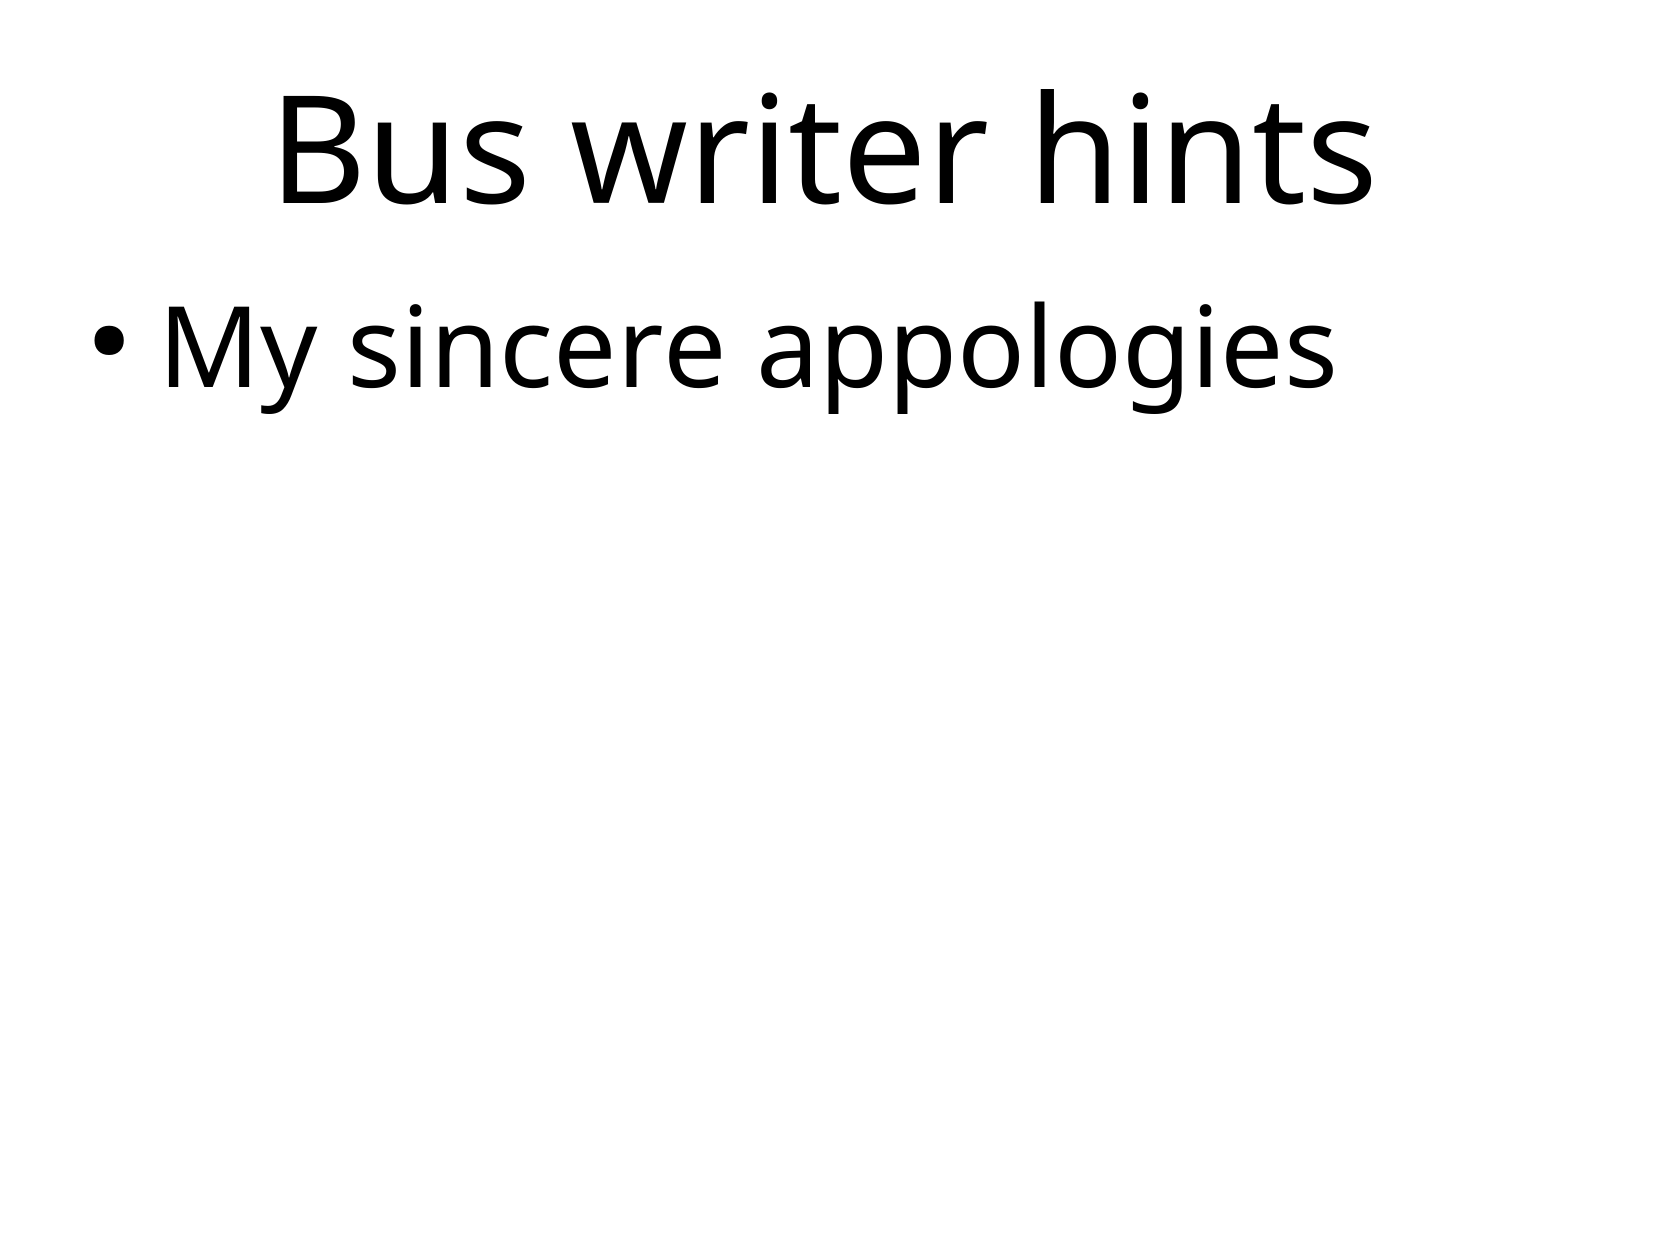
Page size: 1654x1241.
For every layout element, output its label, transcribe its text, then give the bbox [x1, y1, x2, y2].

text_box My sincere appologies [74, 259, 1648, 1184]
text_box Bus writer hints [0, 35, 1649, 263]
